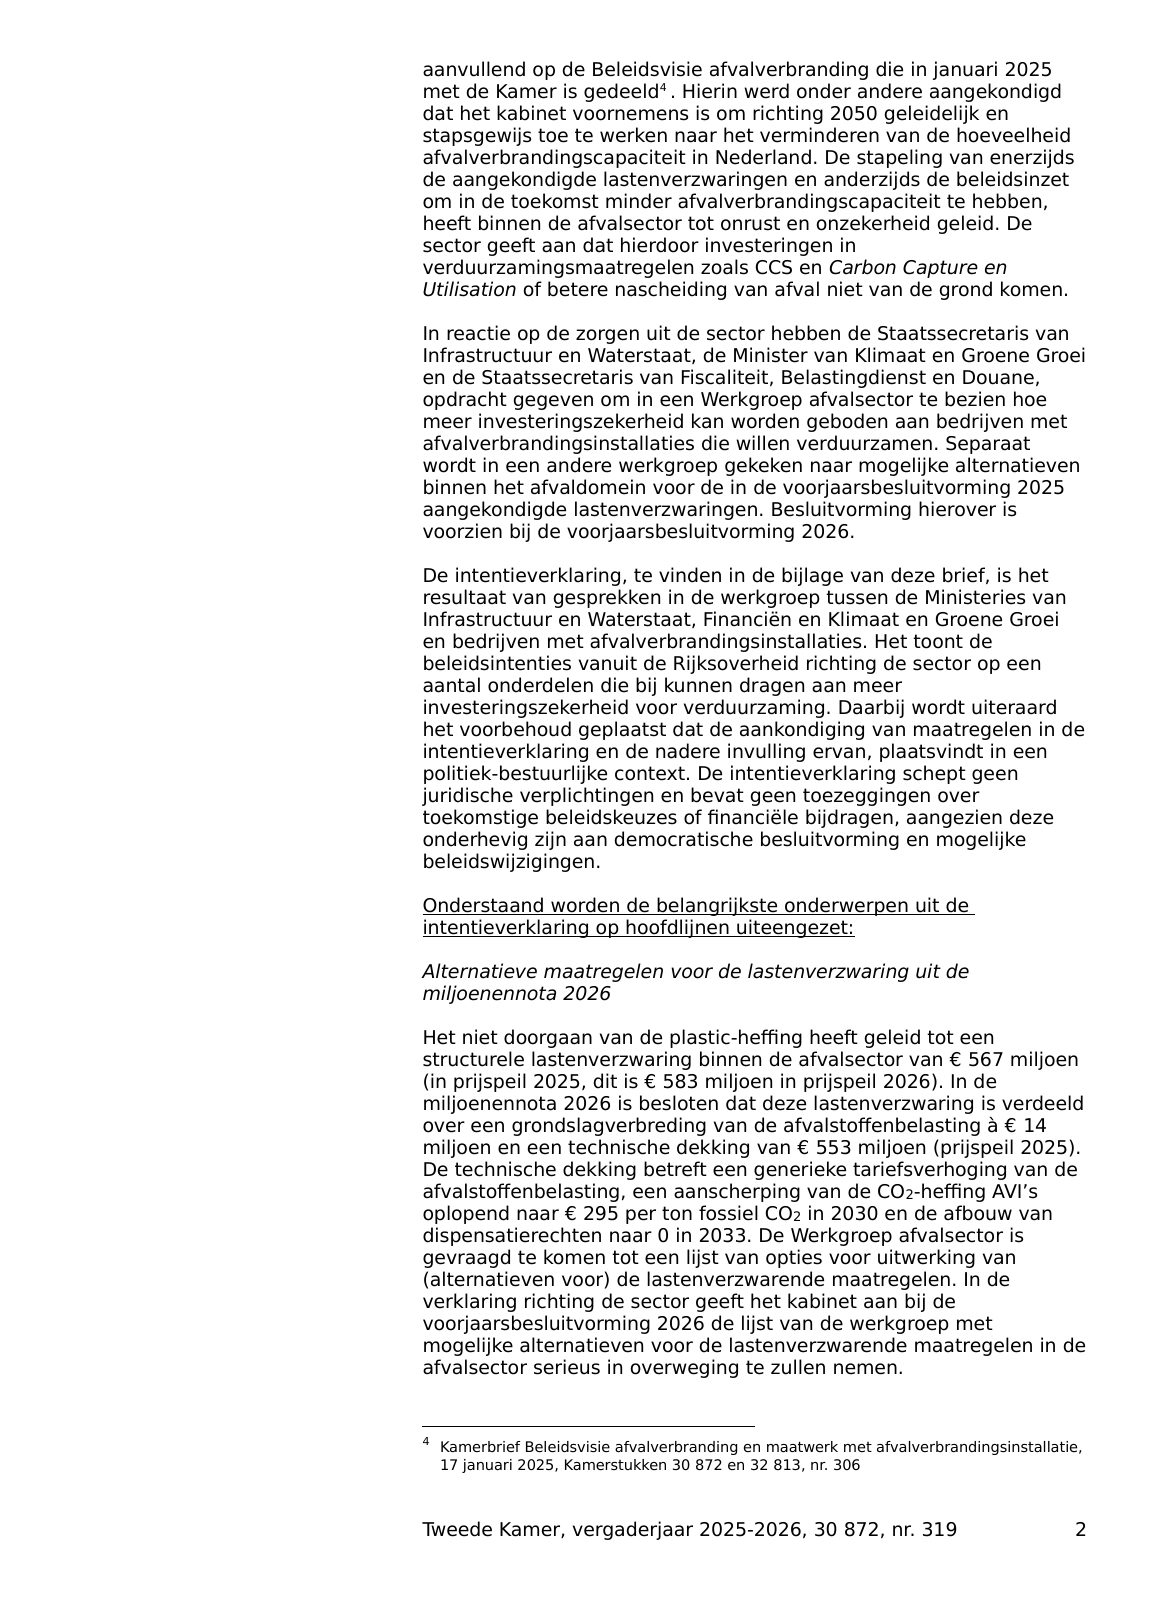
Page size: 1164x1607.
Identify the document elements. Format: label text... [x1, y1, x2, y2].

subtitle Alternatieve maatregelen voor de lastenverzwaring uit de miljoenennota 2026 [422, 961, 1087, 1005]
text In reactie op de zorgen uit de sector hebben de Staatssecretaris van Infrastructuur en Waterstaat, de Minister van Klimaat en Groene Groei en de Staatssecretaris van Fiscaliteit, Belastingdienst en Douane, opdracht gegeven om in een Werkgroep afvalsector te bezien hoe meer investeringszekerheid kan worden geboden aan bedrijven met afvalverbrandingsinstallaties die willen verduurzamen. Separaat wordt in een andere werkgroep gekeken naar mogelijke alternatieven binnen het afvaldomein voor de in de voorjaarsbesluitvorming 2025 aangekondigde lastenverzwaringen. Besluitvorming hierover is voorzien bij de voorjaarsbesluitvorming 2026. [422, 323, 1087, 543]
text Kamerbrief Beleidsvisie afvalverbranding en maatwerk met afvalverbrandingsinstallatie, 17 januari 2025, Kamerstukken 30 872 en 32 813, nr. 306 [422, 1435, 1087, 1474]
subtitle Onderstaand worden de belangrijkste onderwerpen uit de intentieverklaring op hoofdlijnen uiteengezet: [422, 895, 1087, 939]
text aanvullend op de Beleidsvisie afvalverbranding die in januari 2025 met de Kamer is gedeeld. Hierin werd onder andere aangekondigd dat het kabinet voornemens is om richting 2050 geleidelijk en stapsgewijs toe te werken naar het verminderen van de hoeveelheid afvalverbrandingscapaciteit in Nederland. De stapeling van enerzijds de aangekondigde lastenverzwaringen en anderzijds de beleidsinzet om in de toekomst minder afvalverbrandingscapaciteit te hebben, heeft binnen de afvalsector tot onrust en onzekerheid geleid. De sector geeft aan dat hierdoor investeringen in verduurzamingsmaatregelen zoals CCS en Carbon Capture en Utilisation of betere nascheiding van afval niet van de grond komen. [422, 59, 1087, 301]
text De intentieverklaring, te vinden in de bijlage van deze brief, is het resultaat van gesprekken in de werkgroep tussen de Ministeries van Infrastructuur en Waterstaat, Financiën en Klimaat en Groene Groei en bedrijven met afvalverbrandingsinstallaties. Het toont de beleidsintenties vanuit de Rijksoverheid richting de sector op een aantal onderdelen die bij kunnen dragen aan meer investeringszekerheid voor verduurzaming. Daarbij wordt uiteraard het voorbehoud geplaatst dat de aankondiging van maatregelen in de intentieverklaring en de nadere invulling ervan, plaatsvindt in een politiek-bestuurlijke context. De intentieverklaring schept geen juridische verplichtingen en bevat geen toezeggingen over toekomstige beleidskeuzes of financiële bijdragen, aangezien deze onderhevig zijn aan democratische besluitvorming en mogelijke beleidswijzigingen. [422, 565, 1087, 873]
text Het niet doorgaan van de plastic-heffing heeft geleid tot een structurele lastenverzwaring binnen de afvalsector van € 567 miljoen (in prijspeil 2025, dit is € 583 miljoen in prijspeil 2026). In de miljoenennota 2026 is besloten dat deze lastenverzwaring is verdeeld over een grondslagverbreding van de afvalstoffenbelasting à € 14 miljoen en een technische dekking van € 553 miljoen (prijspeil 2025). De technische dekking betreft een generieke tariefsverhoging van de afvalstoffenbelasting, een aanscherping van de CO2-heffing AVI’s oplopend naar € 295 per ton fossiel CO2 in 2030 en de afbouw van dispensatierechten naar 0 in 2033. De Werkgroep afvalsector is gevraagd te komen tot een lijst van opties voor uitwerking van (alternatieven voor) de lastenverzwarende maatregelen. In de verklaring richting de sector geeft het kabinet aan bij de voorjaarsbesluitvorming 2026 de lijst van de werkgroep met mogelijke alternatieven voor de lastenverzwarende maatregelen in de afvalsector serieus in overweging te zullen nemen. [422, 1027, 1087, 1379]
